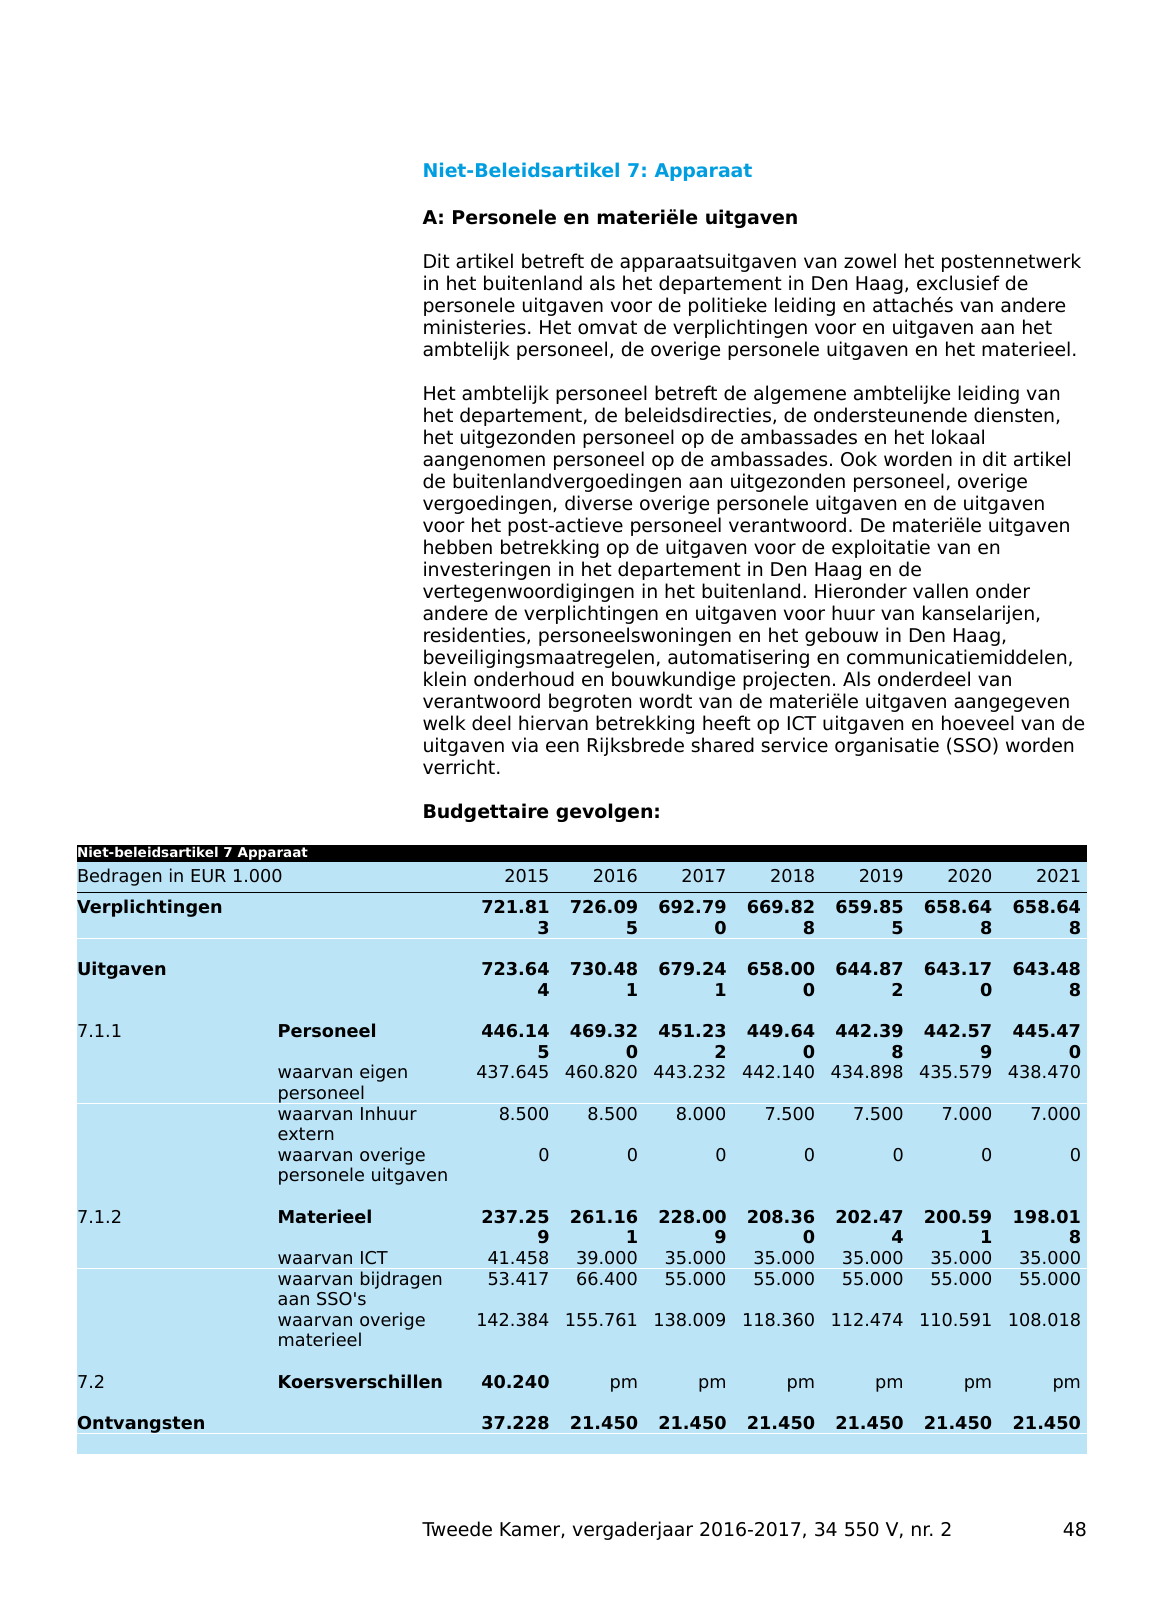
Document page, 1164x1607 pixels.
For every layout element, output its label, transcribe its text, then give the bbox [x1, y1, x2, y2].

table_cell [77, 1104, 272, 1145]
table_cell 261.161 [555, 1207, 644, 1248]
table_cell [555, 1000, 644, 1021]
table_cell [77, 1186, 272, 1207]
table_cell [821, 939, 909, 959]
table_cell Uitgaven [77, 959, 466, 1000]
table_cell [77, 1248, 272, 1268]
table_cell 437.645 [466, 1062, 555, 1103]
table_cell 2018 [732, 862, 821, 892]
table_cell 2021 [998, 862, 1087, 892]
table_cell 110.591 [909, 1310, 998, 1351]
subtitle Niet-Beleidsartikel 7: Apparaat [422, 160, 1087, 182]
table_cell 138.009 [644, 1310, 732, 1351]
table_cell [644, 1351, 732, 1372]
table_cell 0 [821, 1145, 909, 1186]
text Dit artikel betreft de apparaatsuitgaven van zowel het postennetwerk in het buitenland als het departement in Den Haag, exclusief de personele uitgaven voor de politieke leiding en attachés van andere ministeries. Het omvat de verplichtingen voor en uitgaven aan het ambtelijk personeel, de overige personele uitgaven en het materieel. [422, 251, 1087, 361]
table_cell 53.417 [466, 1269, 555, 1310]
table_cell 66.400 [555, 1269, 644, 1310]
table_header Niet-beleidsartikel 7 Apparaat [77, 845, 1087, 861]
table_cell 55.000 [821, 1269, 909, 1310]
table_cell 55.000 [644, 1269, 732, 1310]
table_cell [555, 1434, 644, 1454]
table_cell [466, 1434, 555, 1454]
subtitle Budgettaire gevolgen: [422, 801, 1087, 823]
table_cell 643.170 [909, 959, 998, 1000]
table_cell pm [998, 1372, 1087, 1392]
table_cell [77, 1434, 272, 1454]
table_cell [821, 1392, 909, 1413]
table_cell 723.644 [466, 959, 555, 1000]
table_cell [909, 1000, 998, 1021]
table_cell 198.018 [998, 1207, 1087, 1248]
table_cell [644, 1000, 732, 1021]
table_cell 460.820 [555, 1062, 644, 1103]
table_cell pm [909, 1372, 998, 1392]
table_cell [77, 1392, 272, 1413]
table_cell 442.140 [732, 1062, 821, 1103]
table_cell 55.000 [909, 1269, 998, 1310]
table_cell pm [555, 1372, 644, 1392]
table_cell [272, 939, 466, 959]
table_cell 35.000 [644, 1248, 732, 1268]
table_cell 21.450 [998, 1413, 1087, 1433]
table_cell 40.240 [466, 1372, 555, 1392]
table_cell 2015 [466, 862, 555, 892]
table_cell Personeel [272, 1021, 466, 1062]
table_cell waarvan eigen personeel [272, 1062, 466, 1103]
table_cell [555, 1186, 644, 1207]
table_cell 658.000 [732, 959, 821, 1000]
table_cell [466, 1000, 555, 1021]
table_cell 208.360 [732, 1207, 821, 1248]
table_cell 2016 [555, 862, 644, 892]
table_cell [555, 1392, 644, 1413]
table_cell 35.000 [909, 1248, 998, 1268]
table_cell [821, 1186, 909, 1207]
table_cell [77, 939, 272, 959]
table_cell [77, 1062, 272, 1103]
table_cell 7.000 [909, 1104, 998, 1145]
table_cell 643.488 [998, 959, 1087, 1000]
table_cell [732, 1000, 821, 1021]
table_cell [77, 1145, 272, 1186]
table_cell Koersverschillen [272, 1372, 466, 1392]
table_cell [644, 939, 732, 959]
subtitle A: Personele en materiële uitgaven [422, 207, 1087, 229]
table_cell Bedragen in EUR 1.000 [77, 862, 466, 892]
table_cell Ontvangsten [77, 1413, 466, 1433]
table_cell 21.450 [732, 1413, 821, 1433]
table_cell 21.450 [909, 1413, 998, 1433]
table_cell 0 [732, 1145, 821, 1186]
table_cell 8.500 [555, 1104, 644, 1145]
table_cell 41.458 [466, 1248, 555, 1268]
table_cell 449.640 [732, 1021, 821, 1062]
table_cell [644, 1392, 732, 1413]
table_cell 658.648 [909, 893, 998, 938]
table_cell [272, 1434, 466, 1454]
table_cell 451.232 [644, 1021, 732, 1062]
table_cell [998, 1186, 1087, 1207]
table_cell 8.500 [466, 1104, 555, 1145]
table_cell [909, 939, 998, 959]
table_cell [998, 1351, 1087, 1372]
table_cell [909, 1434, 998, 1454]
table_cell 2019 [821, 862, 909, 892]
table_cell [821, 1351, 909, 1372]
table_cell [272, 1186, 466, 1207]
table_cell [732, 1351, 821, 1372]
table_cell [732, 939, 821, 959]
table_cell [732, 1392, 821, 1413]
table_cell 2017 [644, 862, 732, 892]
table_cell 202.474 [821, 1207, 909, 1248]
table_cell waarvan overige materieel [272, 1310, 466, 1351]
table_cell 658.648 [998, 893, 1087, 938]
table_cell [466, 1392, 555, 1413]
table_cell [77, 1310, 272, 1351]
table_cell 726.095 [555, 893, 644, 938]
table_cell [998, 1000, 1087, 1021]
table_cell 108.018 [998, 1310, 1087, 1351]
table_cell [555, 1351, 644, 1372]
table_cell [998, 1392, 1087, 1413]
table_cell [821, 1000, 909, 1021]
table_cell 7.500 [732, 1104, 821, 1145]
table_cell [732, 1434, 821, 1454]
table_cell waarvan overige personele uitgaven [272, 1145, 466, 1186]
table_cell 438.470 [998, 1062, 1087, 1103]
text Het ambtelijk personeel betreft de algemene ambtelijke leiding van het departement, de beleidsdirecties, de ondersteunende diensten, het uitgezonden personeel op de ambassades en het lokaal aangenomen personeel op de ambassades. Ook worden in dit artikel de buitenlandvergoedingen aan uitgezonden personeel, overige vergoedingen, diverse overige personele uitgaven en de uitgaven voor het post-actieve personeel verantwoord. De materiële uitgaven hebben betrekking op de uitgaven voor de exploitatie van en investeringen in het departement in Den Haag en de vertegenwoordigingen in het buitenland. Hieronder vallen onder andere de verplichtingen en uitgaven voor huur van kanselarijen, residenties, personeelswoningen en het gebouw in Den Haag, beveiligingsmaatregelen, automatisering en communicatiemiddelen, klein onderhoud en bouwkundige projecten. Als onderdeel van verantwoord begroten wordt van de materiële uitgaven aangegeven welk deel hiervan betrekking heeft op ICT uitgaven en hoeveel van de uitgaven via een Rijksbrede shared service organisatie (SSO) worden verricht. [422, 383, 1087, 779]
table_cell 142.384 [466, 1310, 555, 1351]
table_cell 8.000 [644, 1104, 732, 1145]
table_cell 112.474 [821, 1310, 909, 1351]
table_cell 237.259 [466, 1207, 555, 1248]
table_cell [272, 1351, 466, 1372]
table_cell 7.2 [77, 1372, 272, 1392]
table_cell 7.1.2 [77, 1207, 272, 1248]
table_cell [998, 1434, 1087, 1454]
table_cell 469.320 [555, 1021, 644, 1062]
table_cell 21.450 [821, 1413, 909, 1433]
table_cell [466, 1351, 555, 1372]
table_cell 669.828 [732, 893, 821, 938]
table_cell 446.145 [466, 1021, 555, 1062]
table_cell waarvan Inhuur extern [272, 1104, 466, 1145]
table_cell 35.000 [732, 1248, 821, 1268]
table_cell 0 [644, 1145, 732, 1186]
table_cell 155.761 [555, 1310, 644, 1351]
table_cell [909, 1186, 998, 1207]
table_cell 39.000 [555, 1248, 644, 1268]
table_cell 679.241 [644, 959, 732, 1000]
table_cell 659.855 [821, 893, 909, 938]
table_cell pm [821, 1372, 909, 1392]
table_cell 7.500 [821, 1104, 909, 1145]
table_cell waarvan ICT [272, 1248, 466, 1268]
table_cell 37.228 [466, 1413, 555, 1433]
table_cell 228.009 [644, 1207, 732, 1248]
table_cell 7.000 [998, 1104, 1087, 1145]
table_cell [732, 1186, 821, 1207]
table_cell 7.1.1 [77, 1021, 272, 1062]
table_cell 0 [555, 1145, 644, 1186]
table_cell [998, 939, 1087, 959]
table_cell 200.591 [909, 1207, 998, 1248]
table_cell [821, 1434, 909, 1454]
table_cell [77, 1269, 272, 1310]
table_cell 35.000 [821, 1248, 909, 1268]
table_cell 442.579 [909, 1021, 998, 1062]
table_cell [909, 1392, 998, 1413]
table_cell 0 [909, 1145, 998, 1186]
table_cell 118.360 [732, 1310, 821, 1351]
table_cell [77, 1000, 272, 1021]
table_cell [272, 1392, 466, 1413]
table_cell [466, 1186, 555, 1207]
table_cell 55.000 [732, 1269, 821, 1310]
table_cell pm [732, 1372, 821, 1392]
table_cell [466, 939, 555, 959]
table_cell [644, 1434, 732, 1454]
table_cell 730.481 [555, 959, 644, 1000]
table_cell 434.898 [821, 1062, 909, 1103]
table_cell [77, 1351, 272, 1372]
table_cell Verplichtingen [77, 893, 466, 938]
table_cell [644, 1186, 732, 1207]
table_cell 435.579 [909, 1062, 998, 1103]
table_cell 721.813 [466, 893, 555, 938]
table_cell waarvan bijdragen aan SSO's [272, 1269, 466, 1310]
table_cell 443.232 [644, 1062, 732, 1103]
table_cell [272, 1000, 466, 1021]
table_cell 692.790 [644, 893, 732, 938]
table_cell [909, 1351, 998, 1372]
table_cell pm [644, 1372, 732, 1392]
table_cell 55.000 [998, 1269, 1087, 1310]
table_cell 442.398 [821, 1021, 909, 1062]
table_cell [555, 939, 644, 959]
table_cell Materieel [272, 1207, 466, 1248]
table_cell 0 [466, 1145, 555, 1186]
table_cell 21.450 [555, 1413, 644, 1433]
table_cell 0 [998, 1145, 1087, 1186]
table_cell 21.450 [644, 1413, 732, 1433]
table_cell 2020 [909, 862, 998, 892]
table_cell 644.872 [821, 959, 909, 1000]
table_cell 35.000 [998, 1248, 1087, 1268]
table_cell 445.470 [998, 1021, 1087, 1062]
